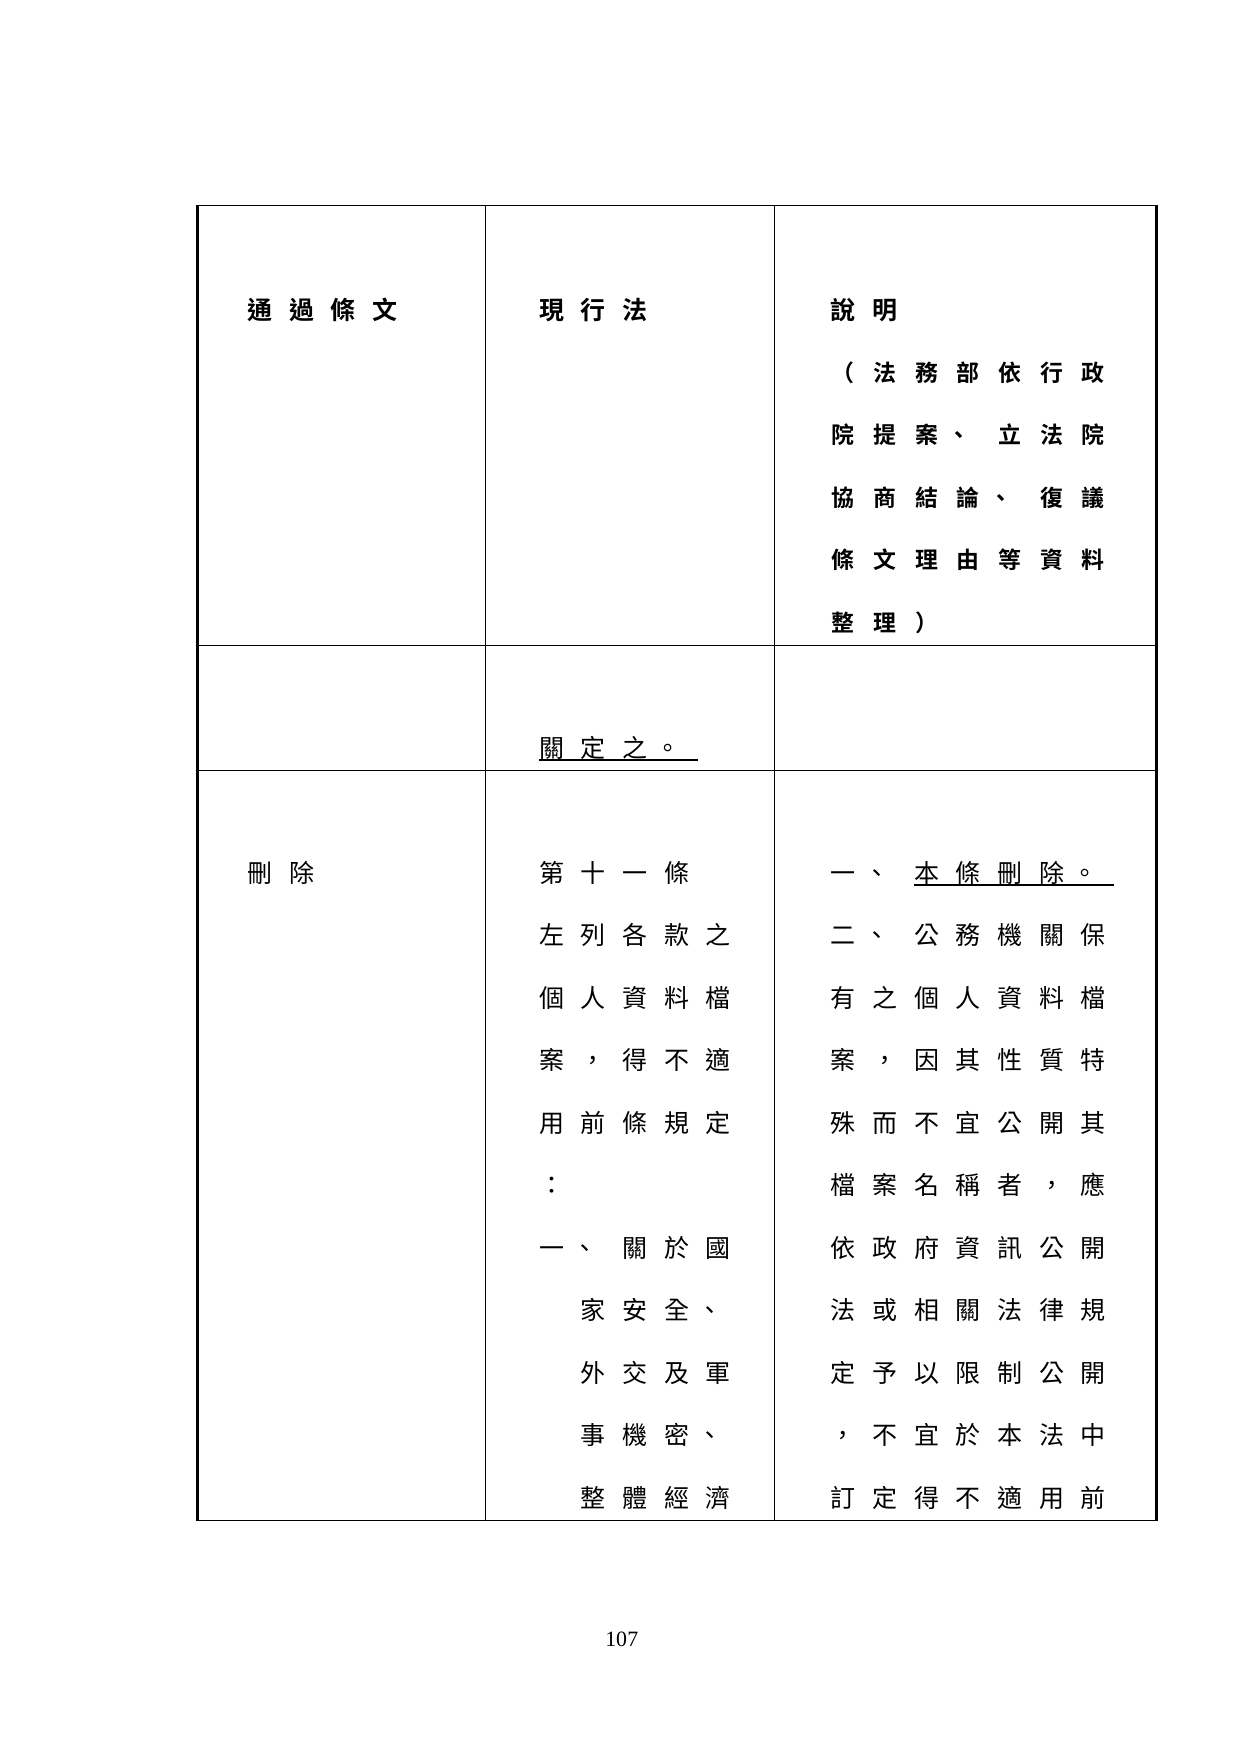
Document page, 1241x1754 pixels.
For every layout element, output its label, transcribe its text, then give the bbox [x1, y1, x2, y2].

table_cell 刪除 [199, 771, 485, 1520]
table_header 通過條文 [199, 206, 485, 645]
table_cell [199, 646, 485, 770]
table_header 現行法 [486, 206, 774, 645]
table_header 說明 （法務部依行政院提案、立法院協商結論、復議條文理由等資料整理） [775, 206, 1155, 645]
table_cell [775, 646, 1155, 770]
table_cell 關定之。 [486, 646, 774, 770]
table_cell 第十一條 左列各款之個人資料檔案，得不適用前條規定： 一、關於國家安全、外交及軍事機密、整體經濟 [486, 771, 774, 1520]
table_cell 一、本條刪除。 二、公務機關保有之個人資料檔案，因其性質特殊而不宜公開其檔案名稱者，應依政府資訊公開法或相關法律規定予以限制公開，不宜於本法中訂定得不適用前 [775, 771, 1155, 1520]
